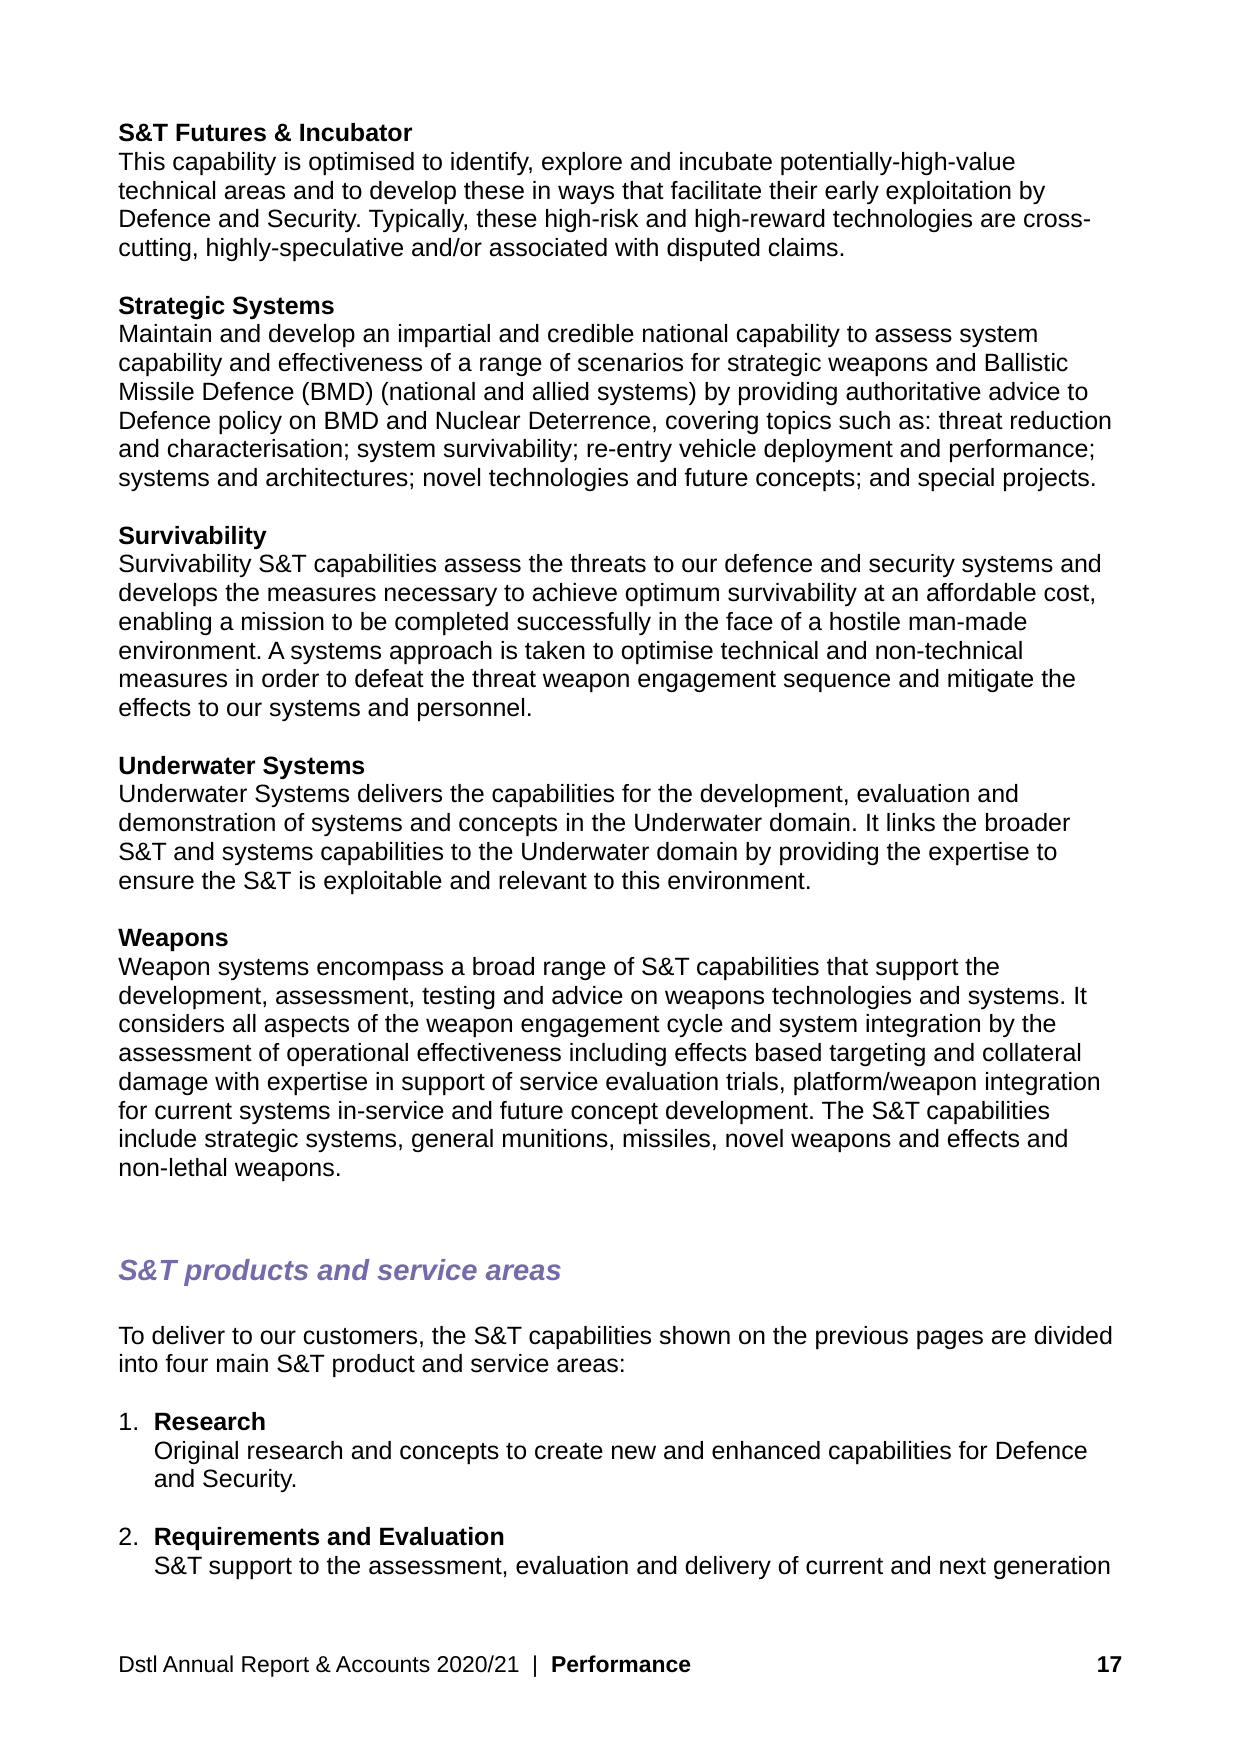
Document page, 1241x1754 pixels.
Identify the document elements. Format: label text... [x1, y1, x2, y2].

list Requirements and Evaluation S&T support to the assessment, evaluation and delivery of current and next generation [118, 1522, 1122, 1579]
text Survivability [118, 521, 1122, 549]
text Strategic Systems [118, 291, 1122, 319]
text To deliver to our customers, the S&T capabilities shown on the previous pages are divided into four main S&T product and service areas: [118, 1321, 1122, 1378]
subtitle S&T products and service areas [118, 1253, 1122, 1286]
text Underwater Systems [118, 751, 1122, 779]
text Weapons [118, 923, 1122, 952]
text This capability is optimised to identify, explore and incubate potentially-high-value technical areas and to develop these in ways that facilitate their early exploitation by Defence and Security. Typically, these high-risk and high-reward technologies are cross-cutting, highly-speculative and/or associated with disputed claims. [118, 147, 1122, 262]
list Research Original research and concepts to create new and enhanced capabilities for Defence and Security. [118, 1407, 1122, 1493]
text Weapon systems encompass a broad range of S&T capabilities that support the development, assessment, testing and advice on weapons technologies and systems. It considers all aspects of the weapon engagement cycle and system integration by the assessment of operational effectiveness including effects based targeting and collateral damage with expertise in support of service evaluation trials, platform/weapon integration for current systems in-service and future concept development. The S&T capabilities include strategic systems, general munitions, missiles, novel weapons and effects and non-lethal weapons. [118, 952, 1122, 1182]
text Survivability S&T capabilities assess the threats to our defence and security systems and develops the measures necessary to achieve optimum survivability at an affordable cost, enabling a mission to be completed successfully in the face of a hostile man-made environment. A systems approach is taken to optimise technical and non-technical measures in order to defeat the threat weapon engagement sequence and mitigate the effects to our systems and personnel. [118, 549, 1122, 722]
text Underwater Systems delivers the capabilities for the development, evaluation and demonstration of systems and concepts in the Underwater domain. It links the broader S&T and systems capabilities to the Underwater domain by providing the expertise to ensure the S&T is exploitable and relevant to this environment. [118, 779, 1122, 894]
text Maintain and develop an impartial and credible national capability to assess system capability and effectiveness of a range of scenarios for strategic weapons and Ballistic Missile Defence (BMD) (national and allied systems) by providing authoritative advice to Defence policy on BMD and Nuclear Deterrence, covering topics such as: threat reduction and characterisation; system survivability; re-entry vehicle deployment and performance; systems and architectures; novel technologies and future concepts; and special projects. [118, 319, 1122, 492]
text S&T Futures & Incubator [118, 118, 1122, 147]
